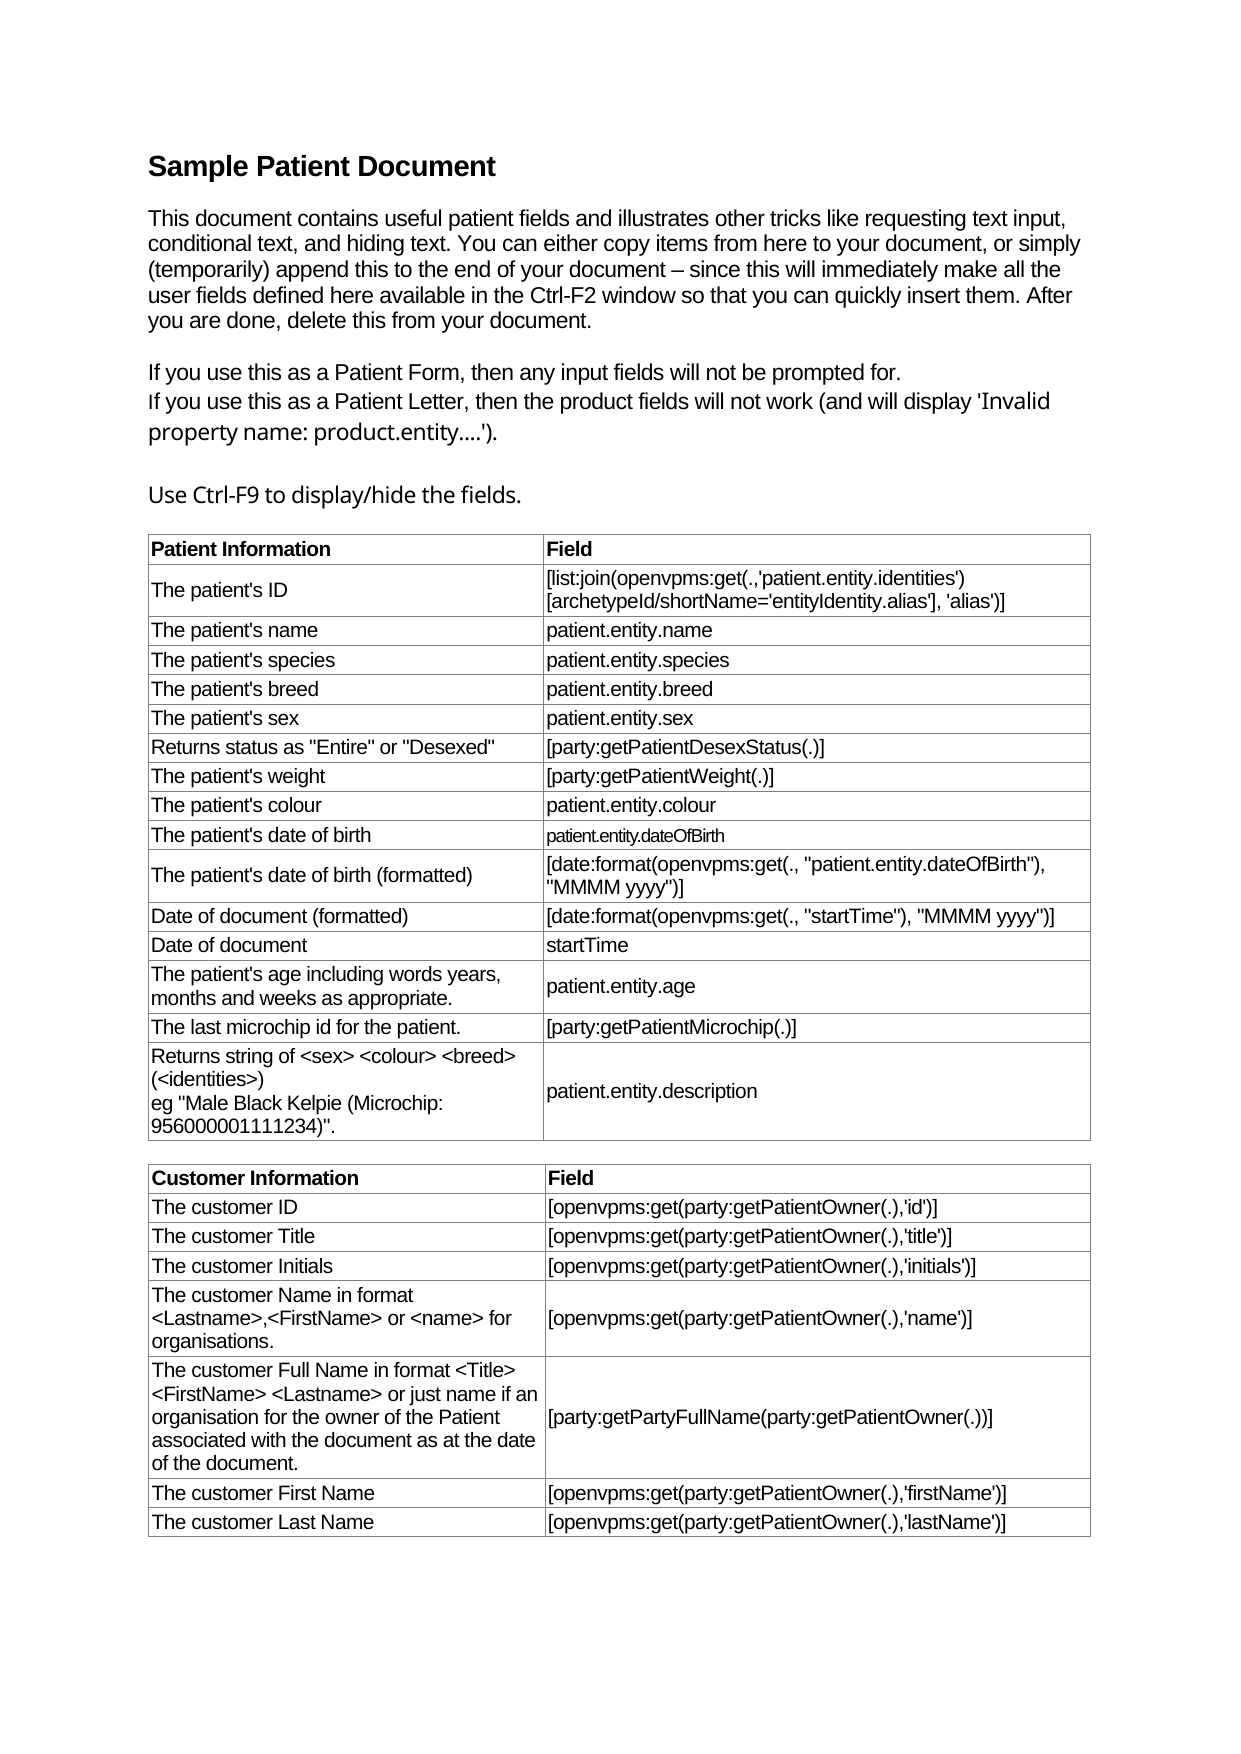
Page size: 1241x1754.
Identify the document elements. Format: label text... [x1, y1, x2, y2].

table_cell The customer ID [149, 1194, 545, 1222]
table_cell The patient's colour [149, 792, 543, 820]
table_cell [openvpms:get(party:getPatientOwner(.),'lastName')] [546, 1508, 1090, 1536]
table_cell The patient's breed [149, 675, 543, 703]
table_cell [date:format(openvpms:get(., "startTime"), "MMMM yyyy")] [544, 903, 1090, 931]
text Use Ctrl-F9 to display/hide the fields. [148, 479, 1092, 510]
table_header Field [546, 1165, 1090, 1193]
table_cell The patient's species [149, 646, 543, 674]
table_cell Returns status as "Entire" or "Desexed" [149, 734, 543, 762]
table_cell [date:format(openvpms:get(., "patient.entity.dateOfBirth"), "MMMM yyyy")] [544, 850, 1090, 902]
table_cell Date of document (formatted) [149, 903, 543, 931]
table_cell [party:getPatientMicrochip(.)] [544, 1014, 1090, 1042]
table_cell [party:getPatientWeight(.)] [544, 763, 1090, 791]
table_cell The patient's date of birth (formatted) [149, 850, 543, 902]
table_cell The patient's age including words years, months and weeks as appropriate. [149, 961, 543, 1012]
table_cell [list:join(openvpms:get(.,'patient.entity.identities')[archetypeId/shortName='entityIdentity.alias'], 'alias')] [544, 565, 1090, 616]
table_cell patient.entity.age [544, 961, 1090, 1012]
table_cell The customer Initials [149, 1252, 545, 1280]
text If you use this as a Patient Form, then any input fields will not be prompted for. [148, 359, 1092, 385]
table_cell [openvpms:get(party:getPatientOwner(.),'initials')] [546, 1252, 1090, 1280]
table_cell [openvpms:get(party:getPatientOwner(.),'name')] [546, 1281, 1090, 1356]
table_cell The customer First Name [149, 1479, 545, 1507]
table_cell Date of document [149, 932, 543, 960]
table_cell The customer Full Name in format <Title> <FirstName> <Lastname> or just name if an organisation for the owner of the Patient associated with the document as at the date of the document. [149, 1357, 545, 1478]
table_cell startTime [544, 932, 1090, 960]
table_cell The customer Title [149, 1223, 545, 1251]
table_cell patient.entity.name [544, 617, 1090, 645]
table_cell The patient's date of birth [149, 821, 543, 849]
table_cell [openvpms:get(party:getPatientOwner(.),'title')] [546, 1223, 1090, 1251]
table_cell The patient's weight [149, 763, 543, 791]
text Sample Patient Document [148, 150, 1092, 183]
table_header Customer Information [149, 1165, 545, 1193]
table_cell The customer Name in format <Lastname>,<FirstName> or <name> for organisations. [149, 1281, 545, 1356]
table_cell patient.entity.description [544, 1043, 1090, 1140]
table_cell patient.entity.sex [544, 705, 1090, 733]
table_header Field [544, 535, 1090, 563]
table_cell The last microchip id for the patient. [149, 1014, 543, 1042]
table_cell patient.entity.dateOfBirth [544, 821, 1090, 849]
table_cell The patient's name [149, 617, 543, 645]
text This document contains useful patient fields and illustrates other tricks like requesting text input, conditional text, and hiding text. You can either copy items from here to your document, or simply (temporarily) append this to the end of your document – since this will immediately make all the user fields defined here available in the Ctrl-F2 window so that you can quickly insert them. After you are done, delete this from your document. [148, 206, 1092, 334]
table_cell Returns string of <sex> <colour> <breed> (<identities>) eg "Male Black Kelpie (Microchip: 956000001111234)". [149, 1043, 543, 1140]
table_header Patient Information [149, 535, 543, 563]
table_cell [openvpms:get(party:getPatientOwner(.),'id')] [546, 1194, 1090, 1222]
table_cell The patient's sex [149, 705, 543, 733]
table_cell patient.entity.breed [544, 675, 1090, 703]
table_cell patient.entity.species [544, 646, 1090, 674]
table_cell [party:getPartyFullName(party:getPatientOwner(.))] [546, 1357, 1090, 1478]
text If you use this as a Patient Letter, then the product fields will not work (and will display 'Invalid property name: product.entity....'). [148, 385, 1092, 447]
table_cell [party:getPatientDesexStatus(.)] [544, 734, 1090, 762]
table_cell The patient's ID [149, 565, 543, 616]
table_cell The customer Last Name [149, 1508, 545, 1536]
table_cell patient.entity.colour [544, 792, 1090, 820]
table_cell [openvpms:get(party:getPatientOwner(.),'firstName')] [546, 1479, 1090, 1507]
